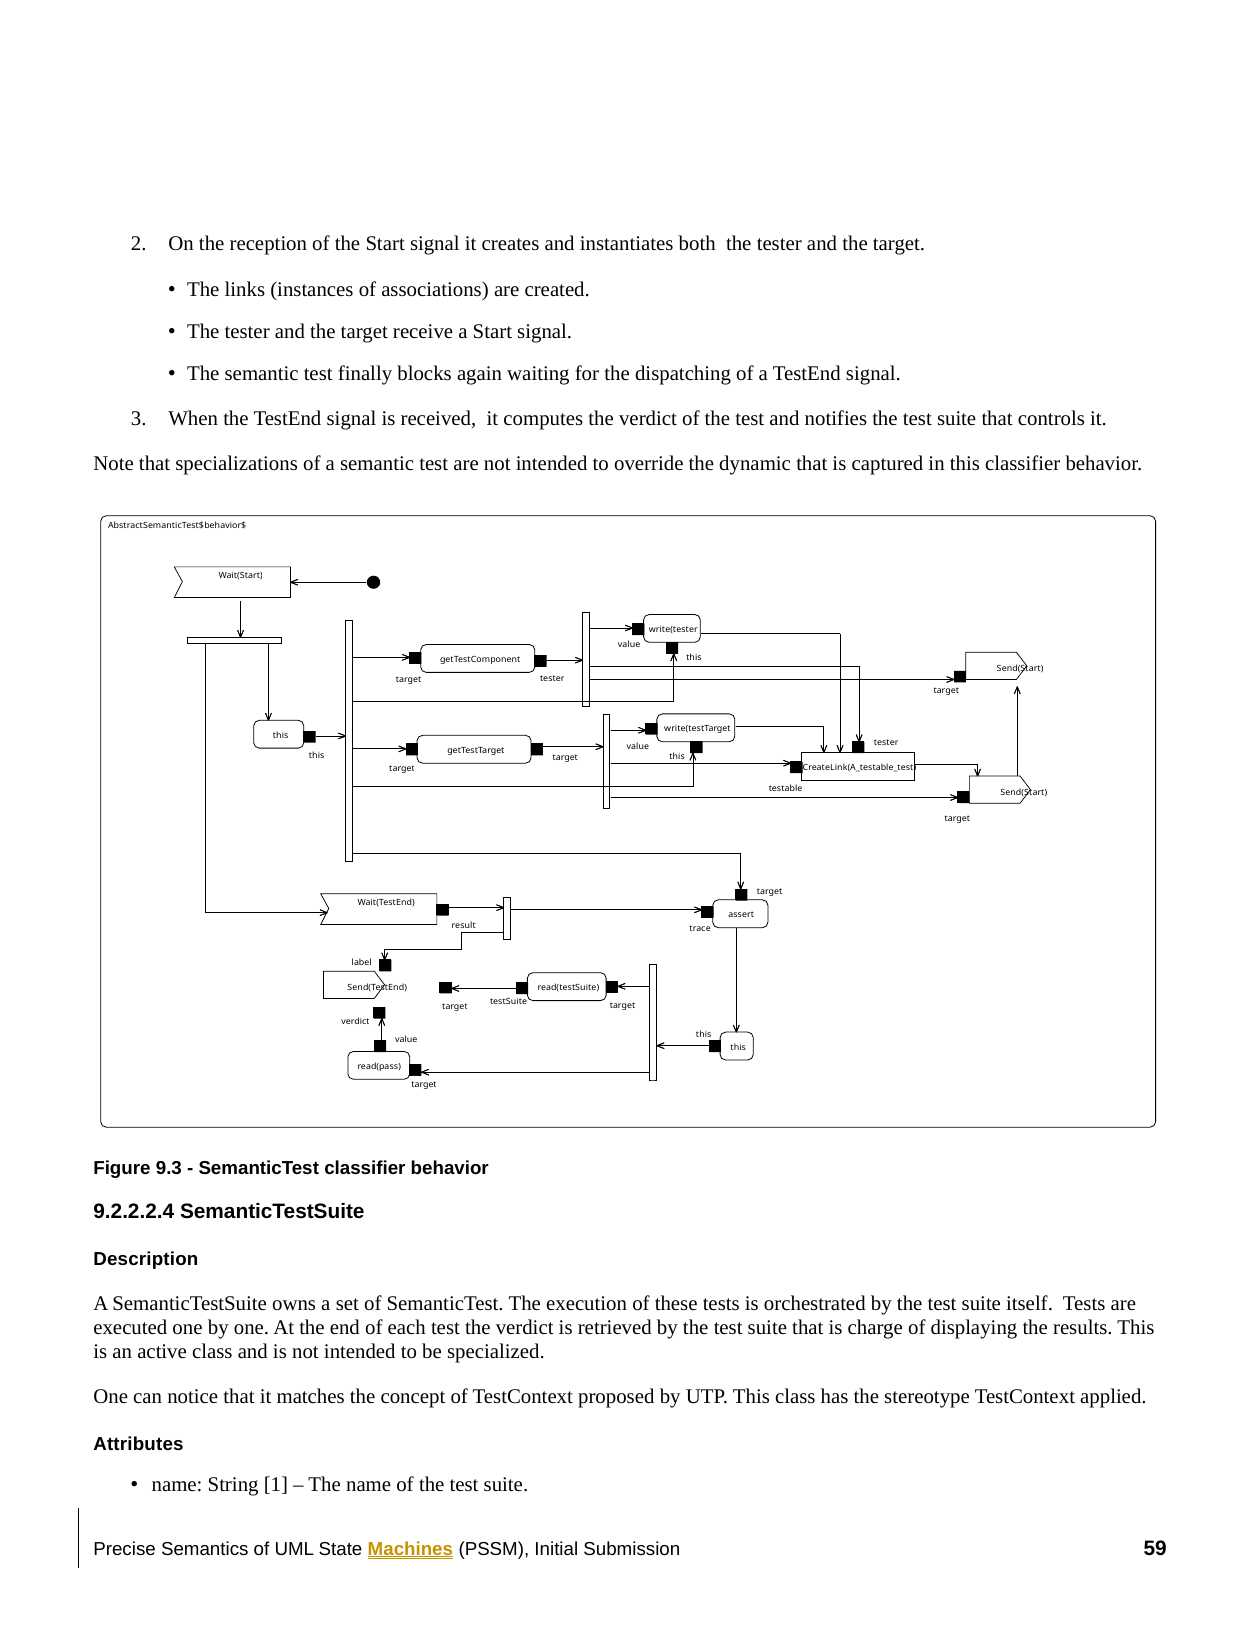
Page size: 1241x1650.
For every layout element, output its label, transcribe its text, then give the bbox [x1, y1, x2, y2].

text Figure 9.3 - SemanticTest classifier behavior [93, 508, 1164, 1178]
list On the reception of the Start signal it creates and instantiates both the tester and the target. [131, 231, 1164, 255]
subtitle SemanticTestSuite [93, 1178, 1164, 1223]
text One can notice that it matches the concept of TestContext proposed by UTP. This class has the stereotype TestContext applied. [93, 1384, 1164, 1408]
subtitle Description [93, 1248, 1164, 1269]
subtitle [93, 496, 1164, 508]
list The semantic test finally blocks again waiting for the dispatching of a TestEnd signal. [168, 359, 1164, 384]
text Note that specializations of a semantic test are not intended to override the dynamic that is captured in this classifier behavior. [93, 451, 1164, 475]
list When the TestEnd signal is received, it computes the verdict of the test and notifies the test suite that controls it. [131, 406, 1164, 429]
text A SemanticTestSuite owns a set of SemanticTest. The execution of these tests is orchestrated by the test suite itself. Tests are executed one by one. At the end of each test the verdict is retrieved by the test suite that is charge of displaying the results. This is an active class and is not intended to be specialized. [93, 1291, 1164, 1363]
subtitle Attributes [93, 1433, 1164, 1454]
list The links (instances of associations) are created. [168, 276, 1164, 301]
list The tester and the target receive a Start signal. [168, 318, 1164, 343]
list name: String [1] – The name of the test suite. [131, 1471, 1164, 1496]
